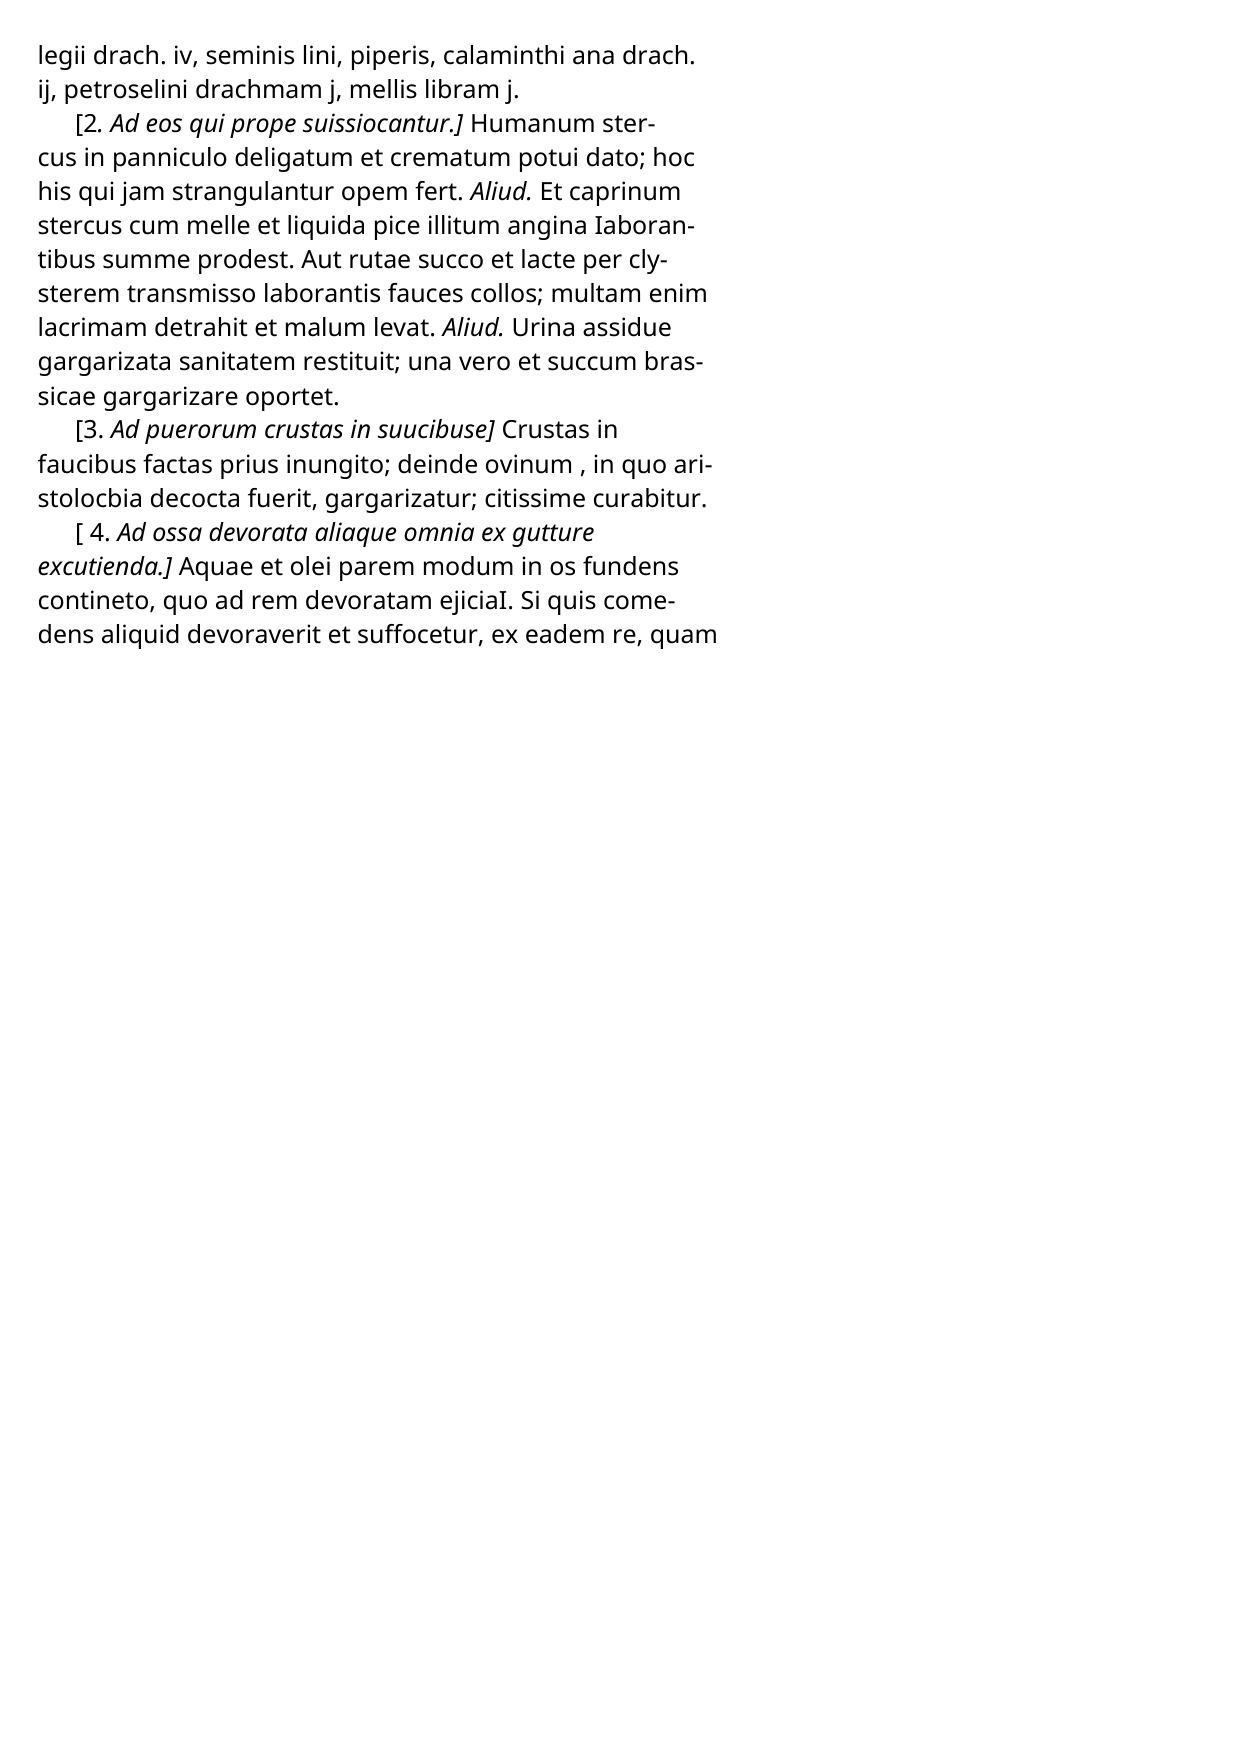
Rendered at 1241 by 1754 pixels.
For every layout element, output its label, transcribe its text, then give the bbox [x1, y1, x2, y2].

text [ 4. Ad ossa devorata aliaque omnia ex gutture excutienda.] Aquae et olei parem modum in os fundens contineto, quo ad rem devoratam ejiciaI. Si quis come- dens aliquid devoraverit et suffocetur, ex eadem re, quam [37, 514, 1203, 651]
text [2. Ad eos qui prope suissiocantur.] Humanum ster- cus in panniculo deligatum et crematum potui dato; hoc his qui jam strangulantur opem fert. Aliud. Et caprinum stercus cum melle et liquida pice illitum angina Iaboran- tibus summe prodest. Aut rutae succo et lacte per cly- sterem transmisso laborantis fauces collos; multam enim lacrimam detrahit et malum levat. Aliud. Urina assidue gargarizata sanitatem restituit; una vero et succum bras- sicae gargarizare oportet. [37, 106, 1203, 412]
text [3. Ad puerorum crustas in suucibuse] Crustas in faucibus factas prius inungito; deinde ovinum , in quo ari- stolocbia decocta fuerit, gargarizatur; citissime curabitur. [37, 412, 1203, 514]
text legii drach. iv, seminis lini, piperis, calaminthi ana drach. ij, petroselini drachmam j, mellis libram j. [37, 37, 1203, 106]
